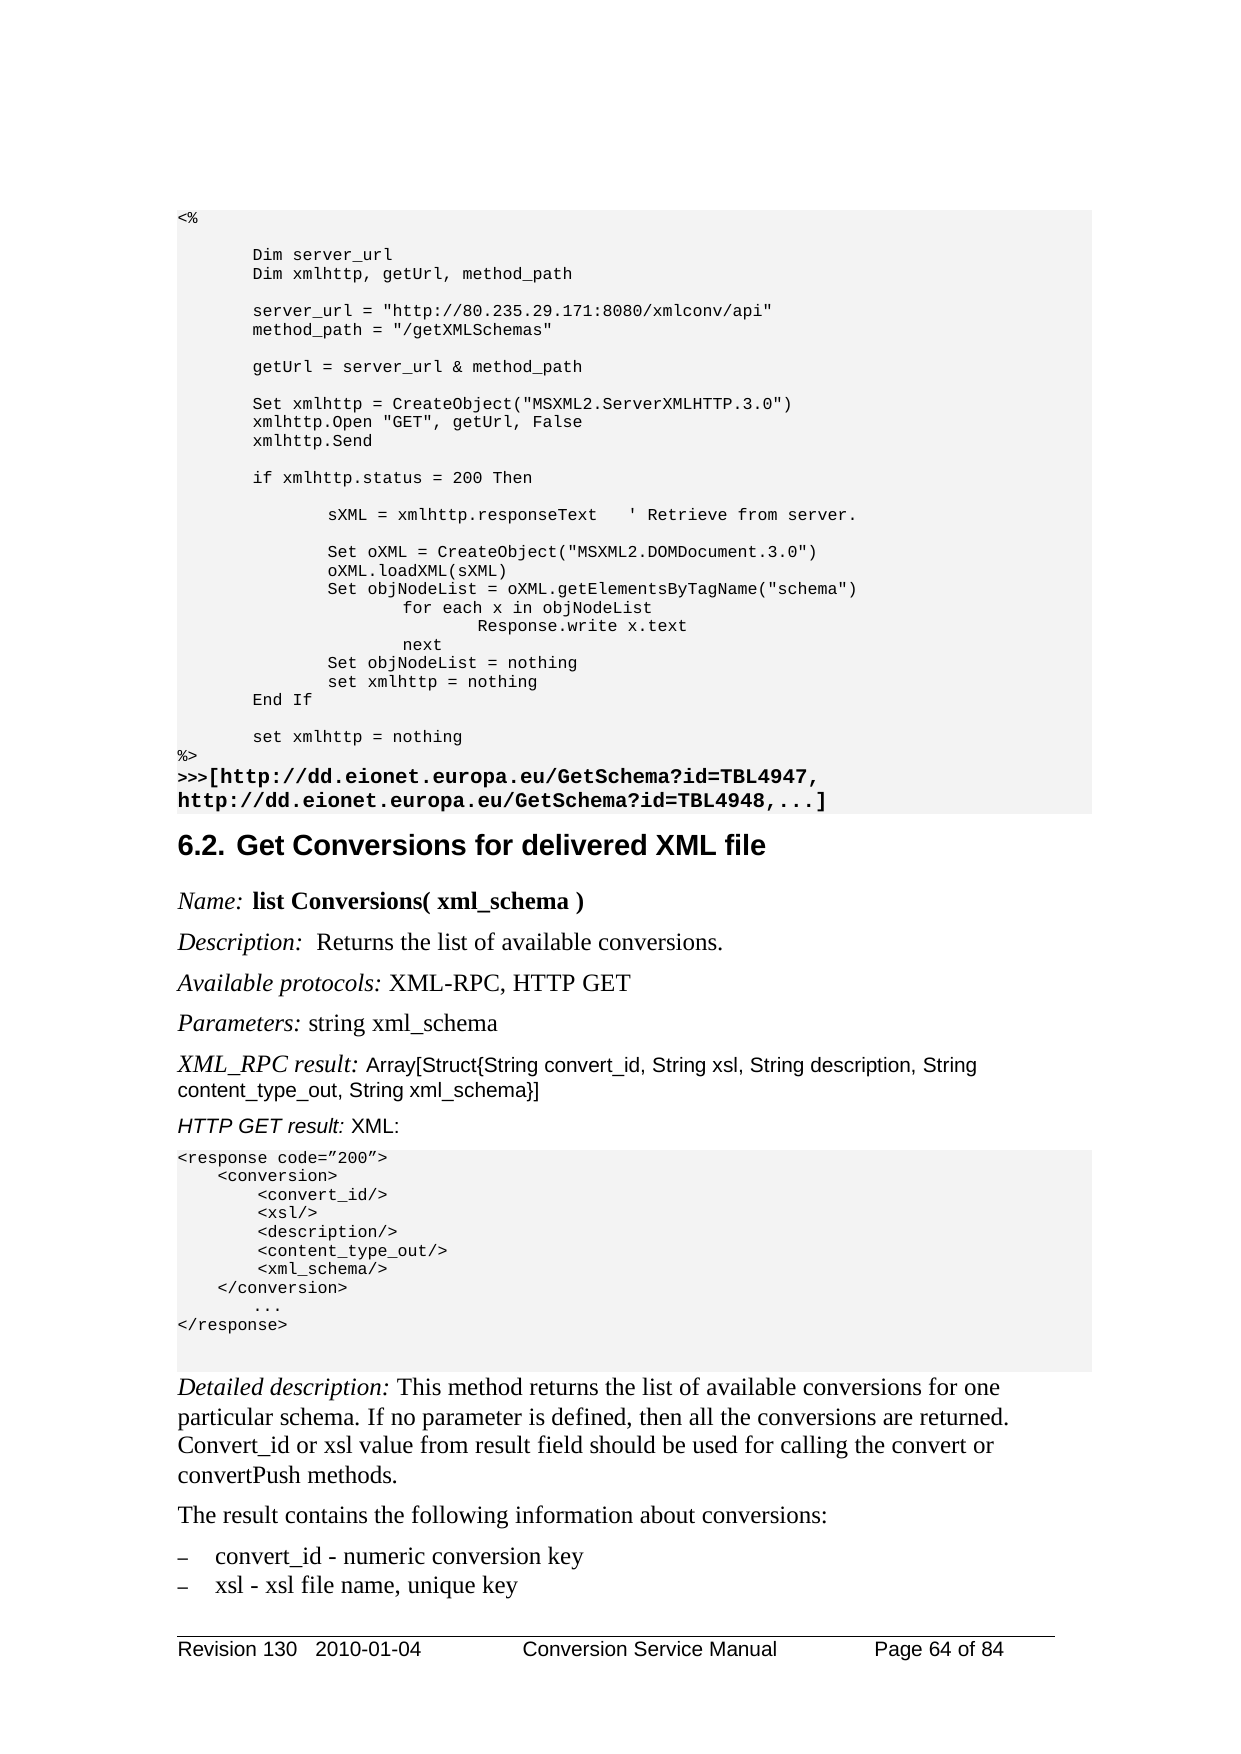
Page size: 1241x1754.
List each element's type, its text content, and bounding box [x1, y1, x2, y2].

text if xmlhttp.status = 200 Then [177, 470, 1092, 488]
text Set oXML = CreateObject("MSXML2.DOMDocument.3.0") [177, 544, 1092, 562]
text set xmlhttp = nothing [177, 674, 1092, 692]
text xmlhttp.Open "GET", getUrl, False [177, 414, 1092, 433]
text Response.write x.text [177, 618, 1092, 637]
list <description/> [177, 1224, 1092, 1242]
text next [177, 637, 1092, 655]
list </conversion> [177, 1279, 1092, 1298]
text %> [177, 748, 1092, 766]
text Dim server_url [177, 247, 1092, 266]
text Detailed description: This method returns the list of available conversions for one particular schema. If no parameter is defined, then all the conversions are returned. Convert_id or xsl value from result field should be used for calling the convert or convertPush methods. [177, 1372, 1092, 1488]
subtitle Get Conversions for delivered XML file [177, 827, 1092, 861]
list </response> [177, 1317, 1092, 1335]
text server_url = "http://80.235.29.171:8080/xmlconv/api" [177, 303, 1092, 321]
text method_path = "/getXMLSchemas" [177, 321, 1092, 340]
list <conversion> [177, 1168, 1092, 1187]
list <convert_id/> [177, 1187, 1092, 1205]
text End If [177, 692, 1092, 711]
list <content_type_out/> [177, 1242, 1092, 1261]
text Available protocols: XML-RPC, HTTP GET [177, 967, 1092, 996]
list <% [177, 210, 1092, 229]
text getUrl = server_url & method_path [177, 358, 1092, 377]
text sXML = xmlhttp.responseText ' Retrieve from server. [177, 507, 1092, 525]
text XML_RPC result: Array[Struct{String convert_id, String xsl, String description, String content_type_out, String xml_schema}] [177, 1049, 1092, 1102]
text Set xmlhttp = CreateObject("MSXML2.ServerXMLHTTP.3.0") [177, 396, 1092, 414]
text oXML.loadXML(sXML) [177, 562, 1092, 581]
text xmlhttp.Send [177, 433, 1092, 451]
list convert_id - numeric conversion key [177, 1541, 1092, 1570]
text >>>[http://dd.eionet.europa.eu/GetSchema?id=TBL4947, http://dd.eionet.europa.eu/GetSchema?id=TBL4948,...] [177, 766, 1092, 814]
text Set objNodeList = oXML.getElementsByTagName("schema") [177, 581, 1092, 599]
text Dim xmlhttp, getUrl, method_path [177, 266, 1092, 284]
text Description: Returns the list of available conversions. [177, 927, 1092, 956]
list xsl - xsl file name, unique key [177, 1570, 1092, 1599]
text set xmlhttp = nothing [177, 729, 1092, 748]
text Set objNodeList = nothing [177, 655, 1092, 674]
list <xsl/> [177, 1205, 1092, 1224]
text Parameters: string xml_schema [177, 1008, 1092, 1037]
list ... [177, 1298, 1092, 1317]
text HTTP GET result: XML: [177, 1114, 1092, 1138]
text for each x in objNodeList [177, 599, 1092, 618]
text The result contains the following information about conversions: [177, 1500, 1092, 1529]
list <response code=”200”> [177, 1150, 1092, 1168]
text Name: list Conversions( xml_schema ) [177, 886, 1092, 915]
list <xml_schema/> [177, 1261, 1092, 1279]
